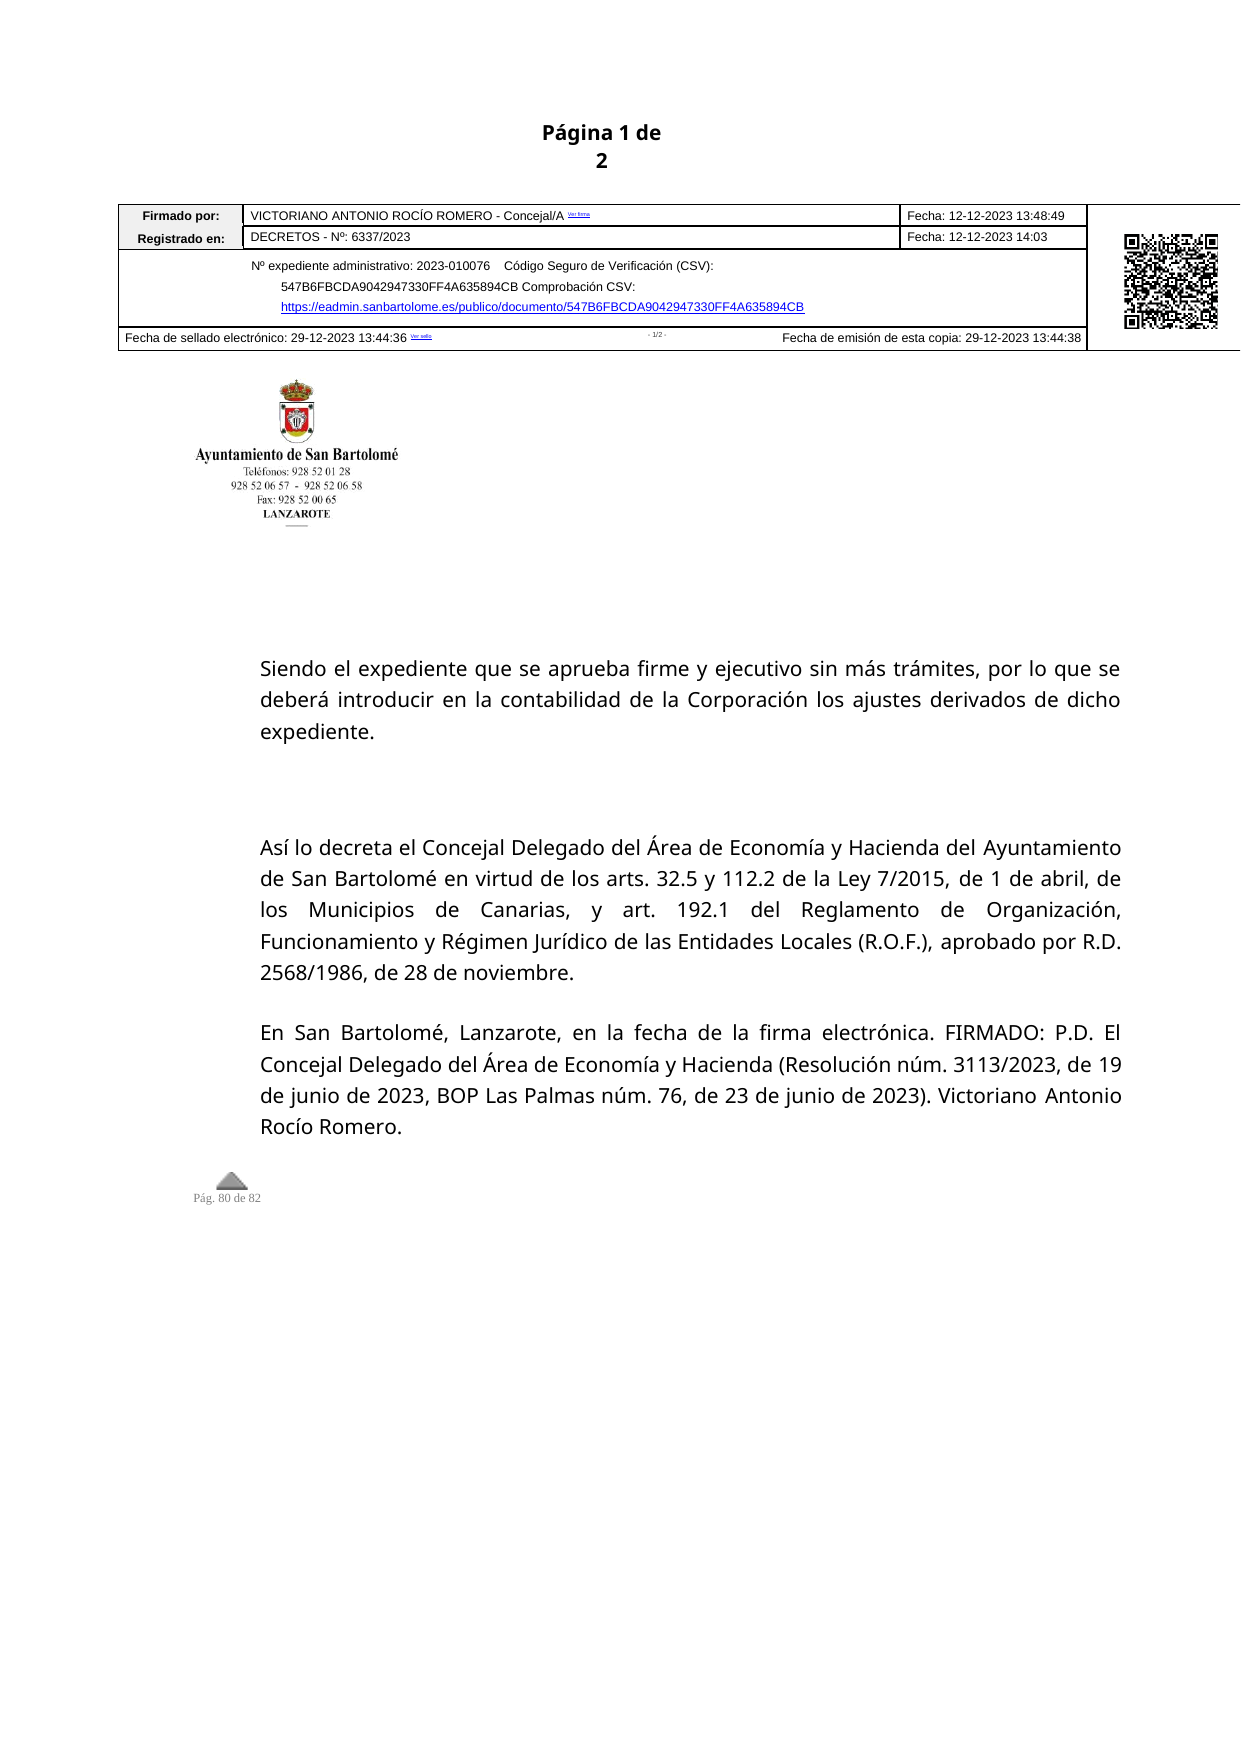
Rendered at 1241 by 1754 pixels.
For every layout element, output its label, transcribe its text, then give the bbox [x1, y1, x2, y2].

table_cell Fecha de sellado electrónico: 29-12-2023 13:44:36 Ver sello - 1/2 - Fecha de emisión de esta copia: 29-12-2023 13:44:38 [119, 328, 1086, 350]
table_header [1088, 205, 1240, 350]
table_cell DECRETOS - Nº: 6337/2023 [244, 227, 899, 248]
table_cell Registrado en: [119, 229, 242, 246]
text Pág. 80 de 82 [193, 1190, 1122, 1205]
text En San Bartolomé, Lanzarote, en la fecha de la firma electrónica. FIRMADO: P.D. El Concejal Delegado del Área de Economía y Hacienda (Resolución núm. 3113/2023, de 19 de junio de 2023, BOP Las Palmas núm. 76, de 23 de junio de 2023). Victoriano Antonio Rocío Romero. [260, 1018, 1122, 1141]
text Así lo decreta el Concejal Delegado del Área de Economía y Hacienda del Ayuntamiento de San Bartolomé en virtud de los arts. 32.5 y 112.2 de la Ley 7/2015, de 1 de abril, de los Municipios de Canarias, y art. 192.1 del Reglamento de Organización, Funcionamiento y Régimen Jurídico de las Entidades Locales (R.O.F.), aprobado por R.D. 2568/1986, de 28 de noviembre. [260, 833, 1122, 987]
table_cell Nº expediente administrativo: 2023-010076 Código Seguro de Verificación (CSV): 547B6FBCDA9042947330FF4A635894CB Comprobación CSV: https://eadmin.sanbartolome.es/publico/documento/547B6FBCDA9042947330FF4A635894CB [119, 250, 1086, 326]
table_header VICTORIANO ANTONIO ROCÍO ROMERO - Concejal/A Ver firma [244, 205, 899, 225]
text Siendo el expediente que se aprueba firme y ejecutivo sin más trámites, por lo que se deberá introducir en la contabilidad de la Corporación los ajustes derivados de dicho expediente. [260, 654, 1122, 745]
table_header Firmado por: [119, 205, 242, 223]
text Página 1 de 2 [536, 118, 667, 175]
table_cell Fecha: 12-12-2023 14:03 [901, 227, 1086, 248]
table_header Fecha: 12-12-2023 13:48:49 [901, 205, 1086, 225]
